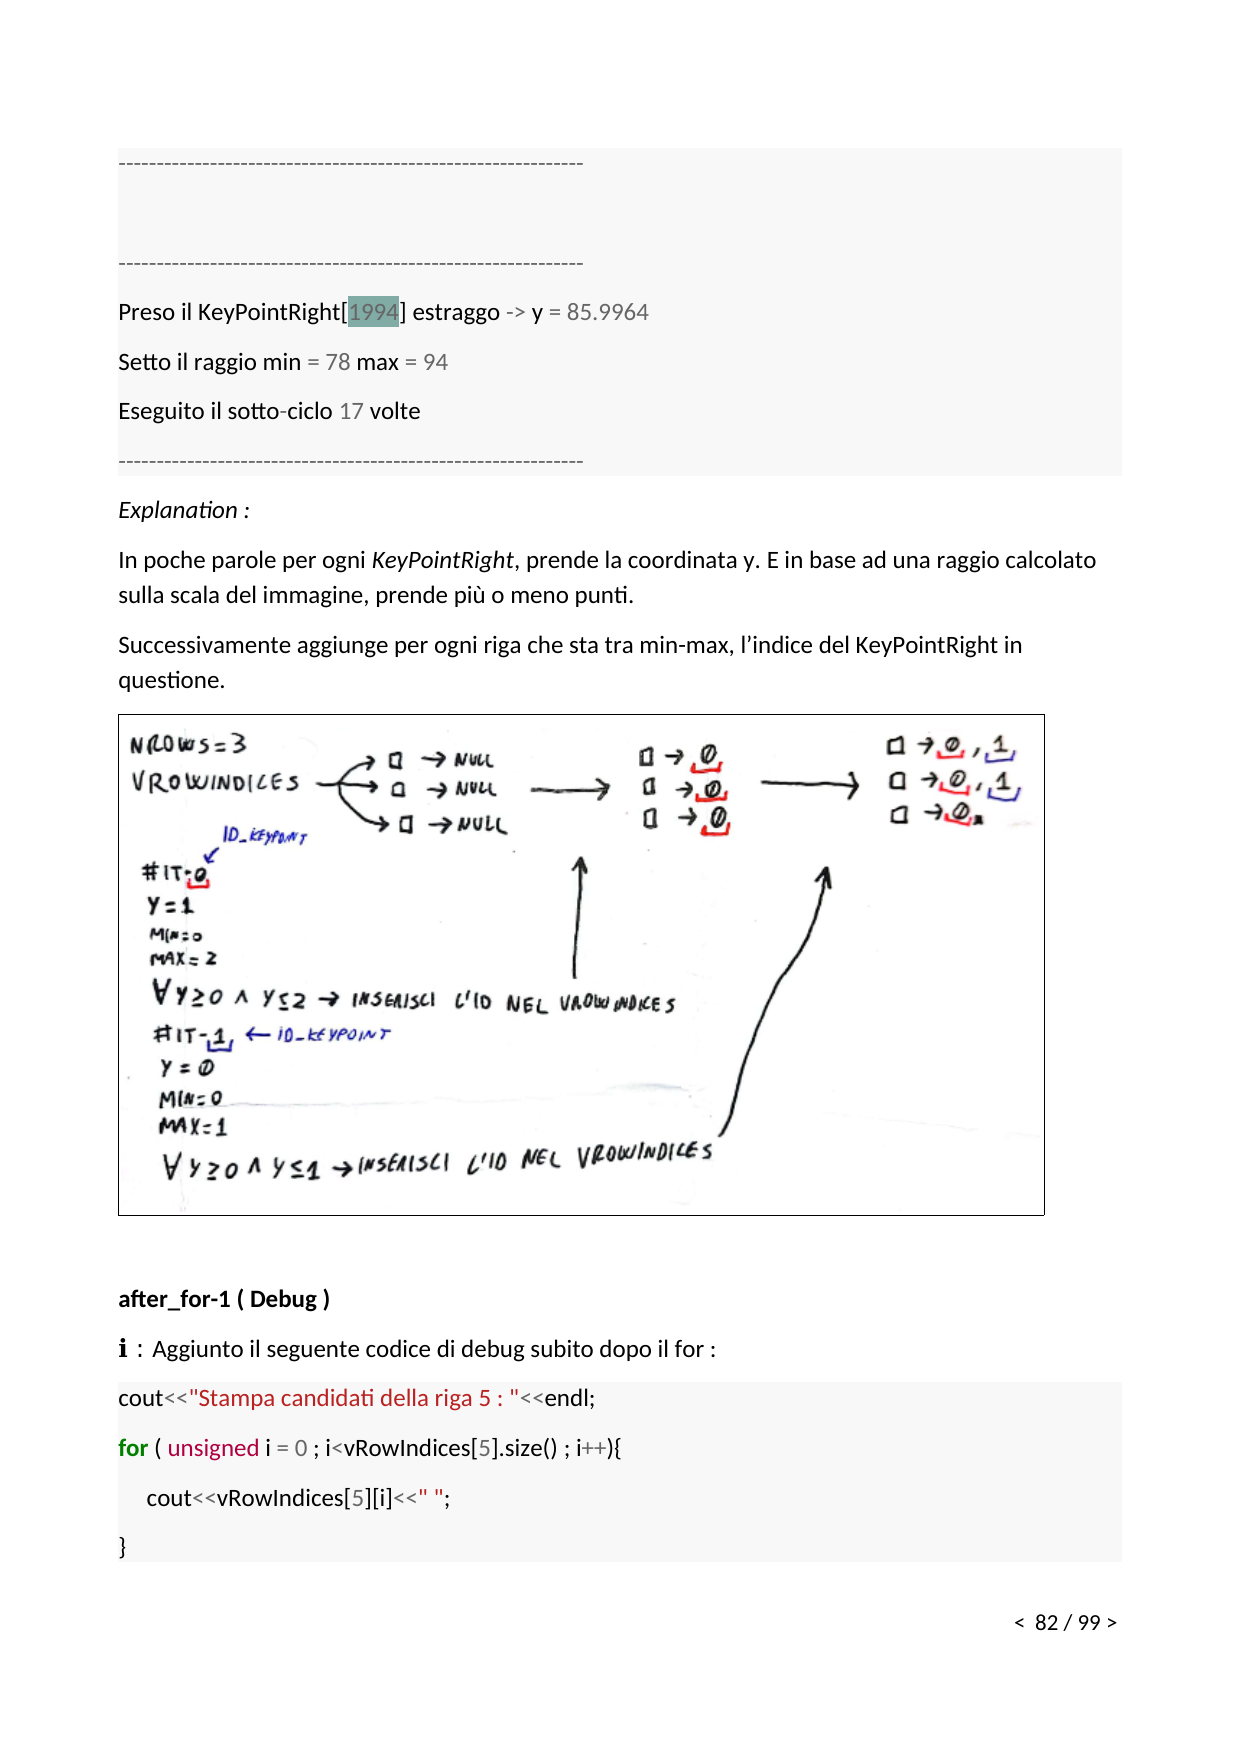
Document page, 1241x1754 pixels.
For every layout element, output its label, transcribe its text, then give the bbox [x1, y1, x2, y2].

text Successivamente aggiunge per ogni riga che sta tra min-max, l’indice del KeyPointRight in questione. [118, 629, 1122, 694]
text ℹ : Aggiunto il seguente codice di debug subito dopo il for : [118, 1333, 1122, 1363]
picture [121, 716, 1041, 1212]
text } [118, 1531, 1122, 1562]
text after_for-1 ( Debug ) [118, 1283, 1122, 1314]
text Setto il raggio min = 78 max = 94 [118, 346, 1122, 376]
text ------------------------------------------------------------- [118, 247, 1122, 277]
text In poche parole per ogni KeyPointRight, prende la coordinata y. E in base ad una raggio calcolato sulla scala del immagine, prende più o meno punti. [118, 544, 1122, 610]
text ------------------------------------------------------------- [118, 148, 1122, 178]
text ------------------------------------------------------------- [118, 445, 1122, 476]
text cout<<"Stampa candidati della riga 5 : "<<endl; [118, 1382, 1122, 1413]
text Eseguito il sotto-ciclo 17 volte [118, 396, 1122, 426]
text for ( unsigned i = 0 ; i<vRowIndices[5].size() ; i++){ [118, 1432, 1122, 1463]
text cout<<vRowIndices[5][i]<<" "; [118, 1482, 1122, 1512]
text Preso il KeyPointRight[1994] estraggo -> y = 85.9964 [118, 296, 1122, 327]
text Explanation : [118, 495, 1122, 525]
